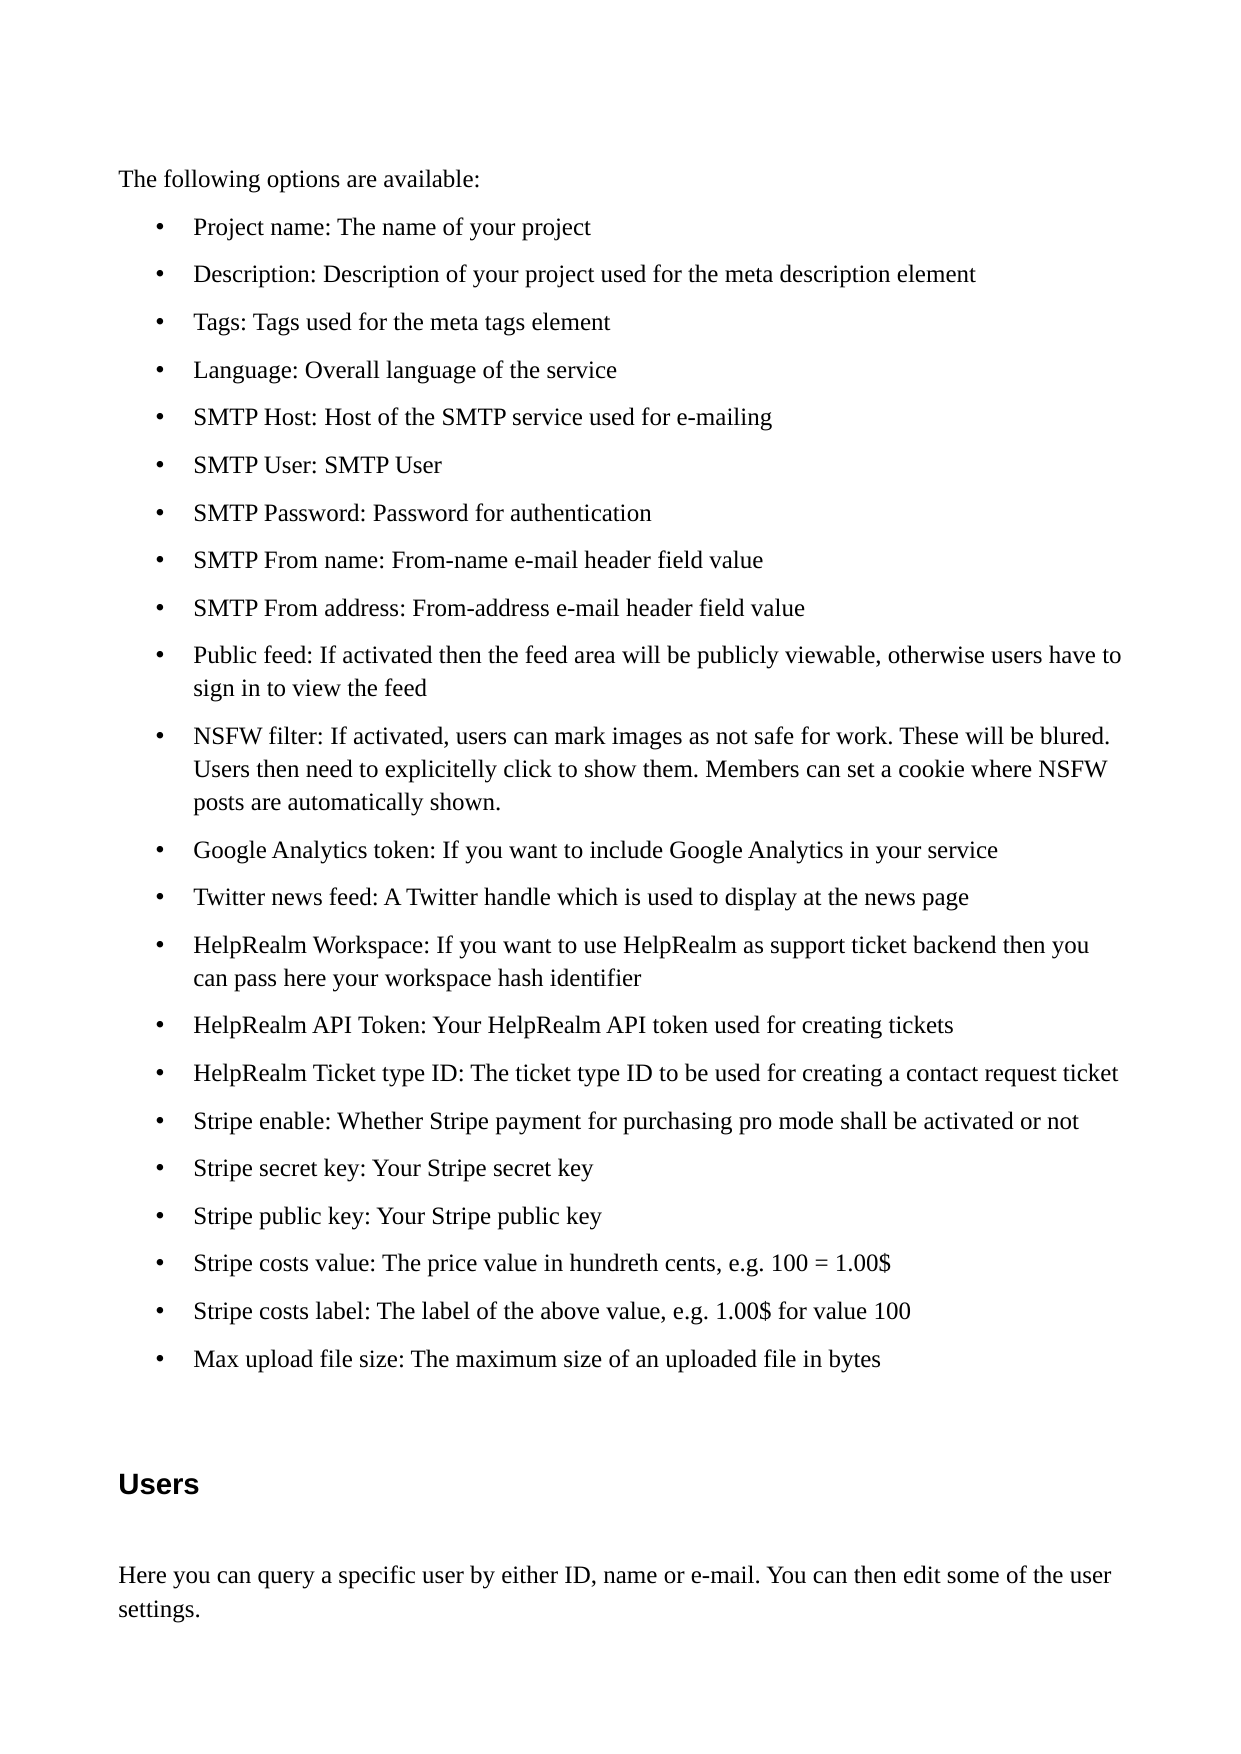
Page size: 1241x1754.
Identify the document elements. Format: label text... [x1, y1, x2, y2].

list Stripe costs label: The label of the above value, e.g. 1.00$ for value 100 [156, 1296, 1122, 1325]
list Language: Overall language of the service [156, 355, 1122, 383]
list SMTP User: SMTP User [156, 450, 1122, 479]
list Tags: Tags used for the meta tags element [156, 307, 1122, 336]
list Description: Description of your project used for the meta description element [156, 259, 1122, 288]
list SMTP From name: From-name e-mail header field value [156, 545, 1122, 574]
list SMTP From address: From-address e-mail header field value [156, 593, 1122, 622]
subtitle Users [118, 1467, 1122, 1501]
list Max upload file size: The maximum size of an uploaded file in bytes [156, 1344, 1122, 1372]
list Google Analytics token: If you want to include Google Analytics in your service [156, 835, 1122, 863]
text Here you can query a specific user by either ID, name or e-mail. You can then edit some of the user settings. [118, 1561, 1122, 1622]
list HelpRealm API Token: Your HelpRealm API token used for creating tickets [156, 1011, 1122, 1039]
list Twitter news feed: A Twitter handle which is used to display at the news page [156, 882, 1122, 911]
list HelpRealm Ticket type ID: The ticket type ID to be used for creating a contact request ticket [156, 1058, 1122, 1087]
list Public feed: If activated then the feed area will be publicly viewable, otherwise users have to sign in to view the feed [156, 640, 1122, 702]
list Stripe secret key: Your Stripe secret key [156, 1153, 1122, 1182]
list Stripe public key: Your Stripe public key [156, 1201, 1122, 1230]
list SMTP Host: Host of the SMTP service used for e-mailing [156, 402, 1122, 431]
list Stripe enable: Whether Stripe payment for purchasing pro mode shall be activated or not [156, 1106, 1122, 1134]
list SMTP Password: Password for authentication [156, 498, 1122, 526]
list HelpRealm Workspace: If you want to use HelpRealm as support ticket backend then you can pass here your workspace hash identifier [156, 930, 1122, 992]
text The following options are available: [118, 164, 1122, 193]
list Stripe costs value: The price value in hundreth cents, e.g. 100 = 1.00$ [156, 1248, 1122, 1277]
list Project name: The name of your project [156, 212, 1122, 241]
list NSFW filter: If activated, users can mark images as not safe for work. These will be blured. Users then need to explicitelly click to show them. Members can set a cookie where NSFW posts are automatically shown. [156, 721, 1122, 816]
